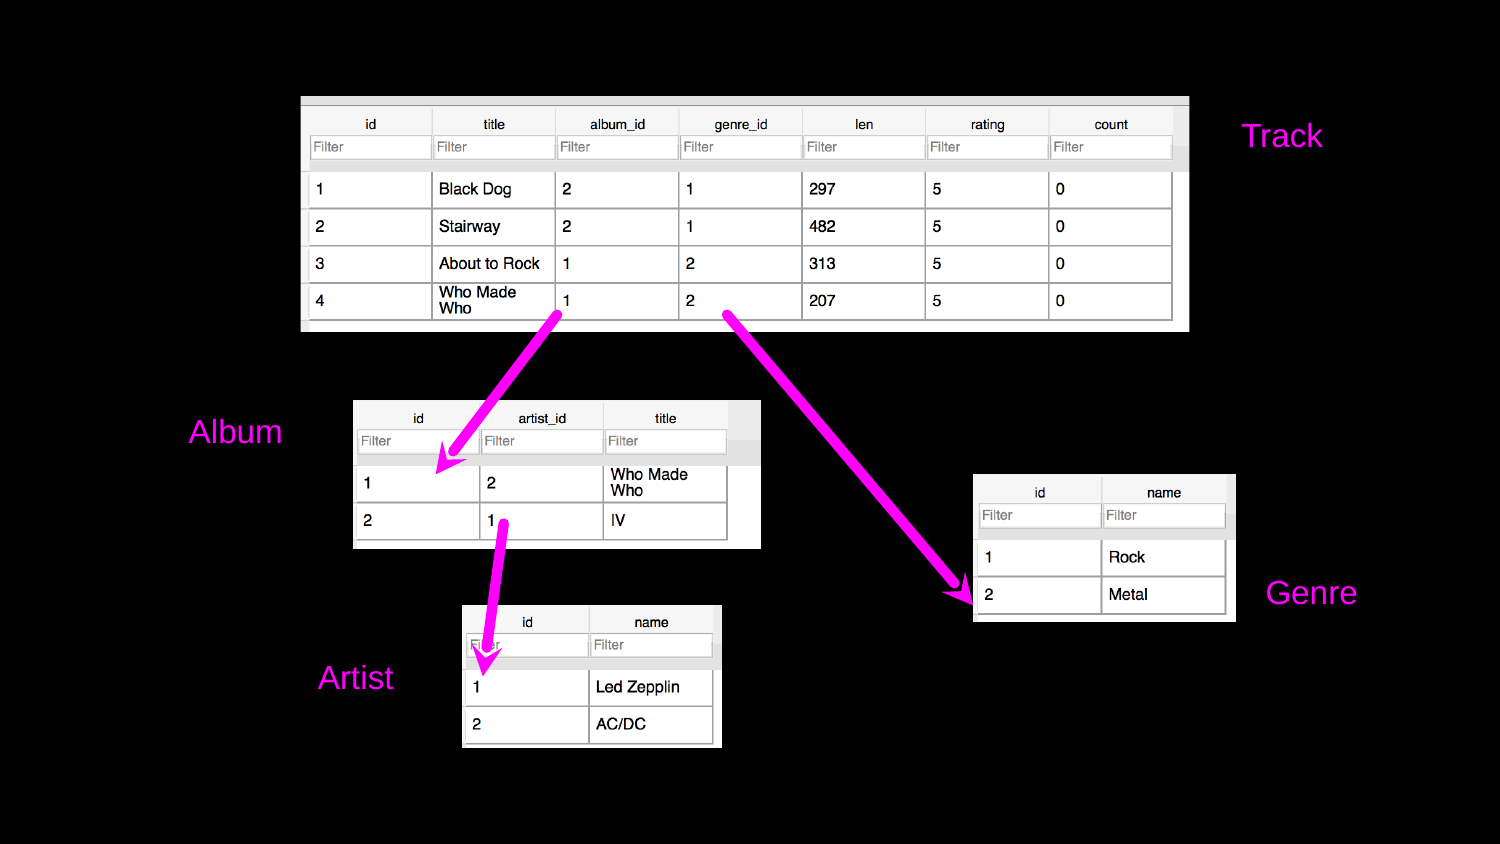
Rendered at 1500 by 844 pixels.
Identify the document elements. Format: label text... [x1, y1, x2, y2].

picture [462, 605, 722, 748]
text_box Album [171, 400, 301, 461]
picture [973, 474, 1236, 622]
picture [353, 400, 761, 549]
text_box Track [1197, 103, 1367, 165]
text_box Artist [300, 646, 412, 707]
text_box Genre [1249, 560, 1375, 622]
picture [300, 96, 1190, 332]
